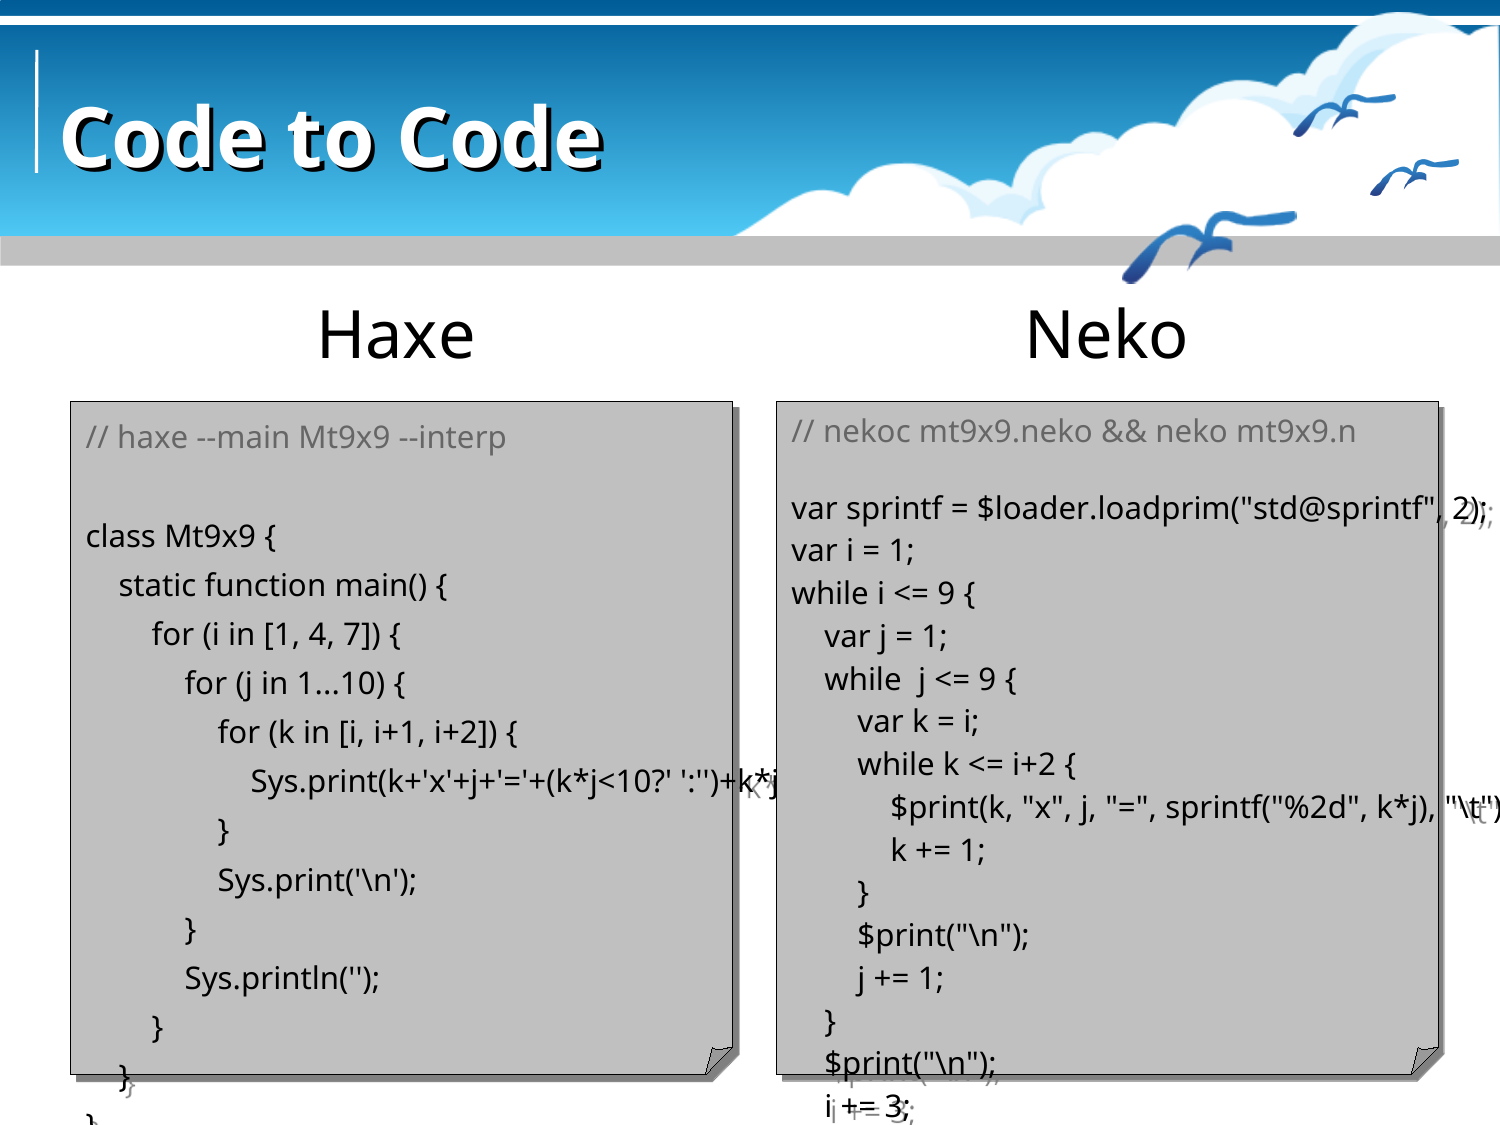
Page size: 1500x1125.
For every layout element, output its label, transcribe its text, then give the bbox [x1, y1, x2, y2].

title Code to Code [59, 86, 1465, 186]
text_box // nekoc mt9x9.neko && neko mt9x9.n var sprintf = $loader.loadprim("std@sprintf", 2); var i = 1; while i <= 9 { var j = 1; while j <= 9 { var k = i; while k <= i+2 { $print(k, "x", j, "=", sprintf("%2d", k*j), "\t"); k += 1; } $print("\n"); j += 1; } $print("\n"); i += 3; } [776, 401, 1439, 1075]
text_box Neko [1009, 283, 1229, 388]
text_box Haxe [301, 283, 538, 388]
picture [730, 12, 1500, 284]
text_box // haxe --main Mt9x9 --interp class Mt9x9 { static function main() { for (i in [1, 4, 7]) { for (j in 1...10) { for (k in [i, i+1, i+2]) { Sys.print(k+'x'+j+'='+(k*j<10?' ':'')+k*j+'\t'); } Sys.print('\n'); } Sys.println(''); } } } [70, 401, 733, 1075]
